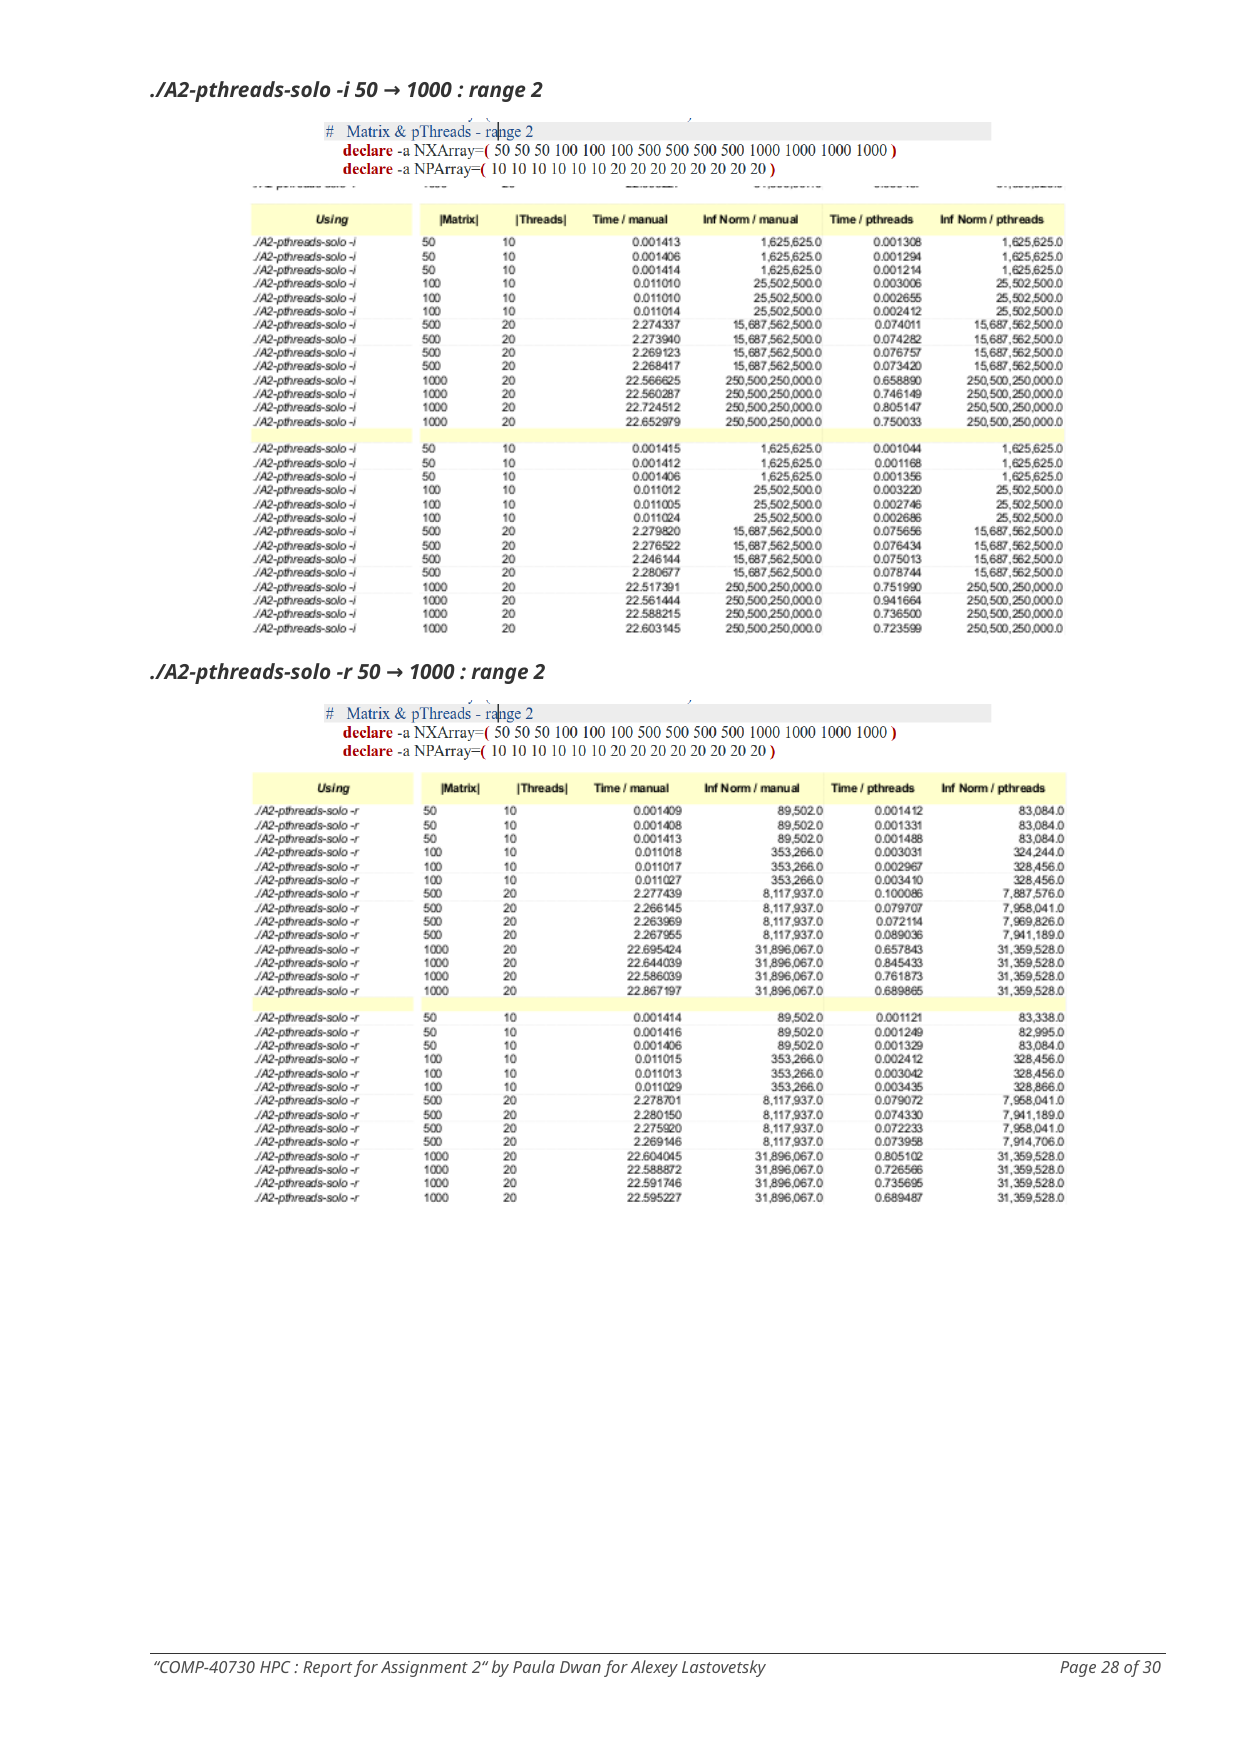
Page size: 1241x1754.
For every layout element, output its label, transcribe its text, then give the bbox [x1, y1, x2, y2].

subtitle ./A2-pthreads-solo -i 50 → 1000 : range 2 [150, 75, 1166, 103]
picture [324, 700, 992, 761]
picture [245, 186, 1071, 642]
subtitle ./A2-pthreads-solo -r 50 → 1000 : range 2 [150, 657, 1166, 685]
picture [324, 118, 992, 179]
picture [245, 767, 1071, 1206]
